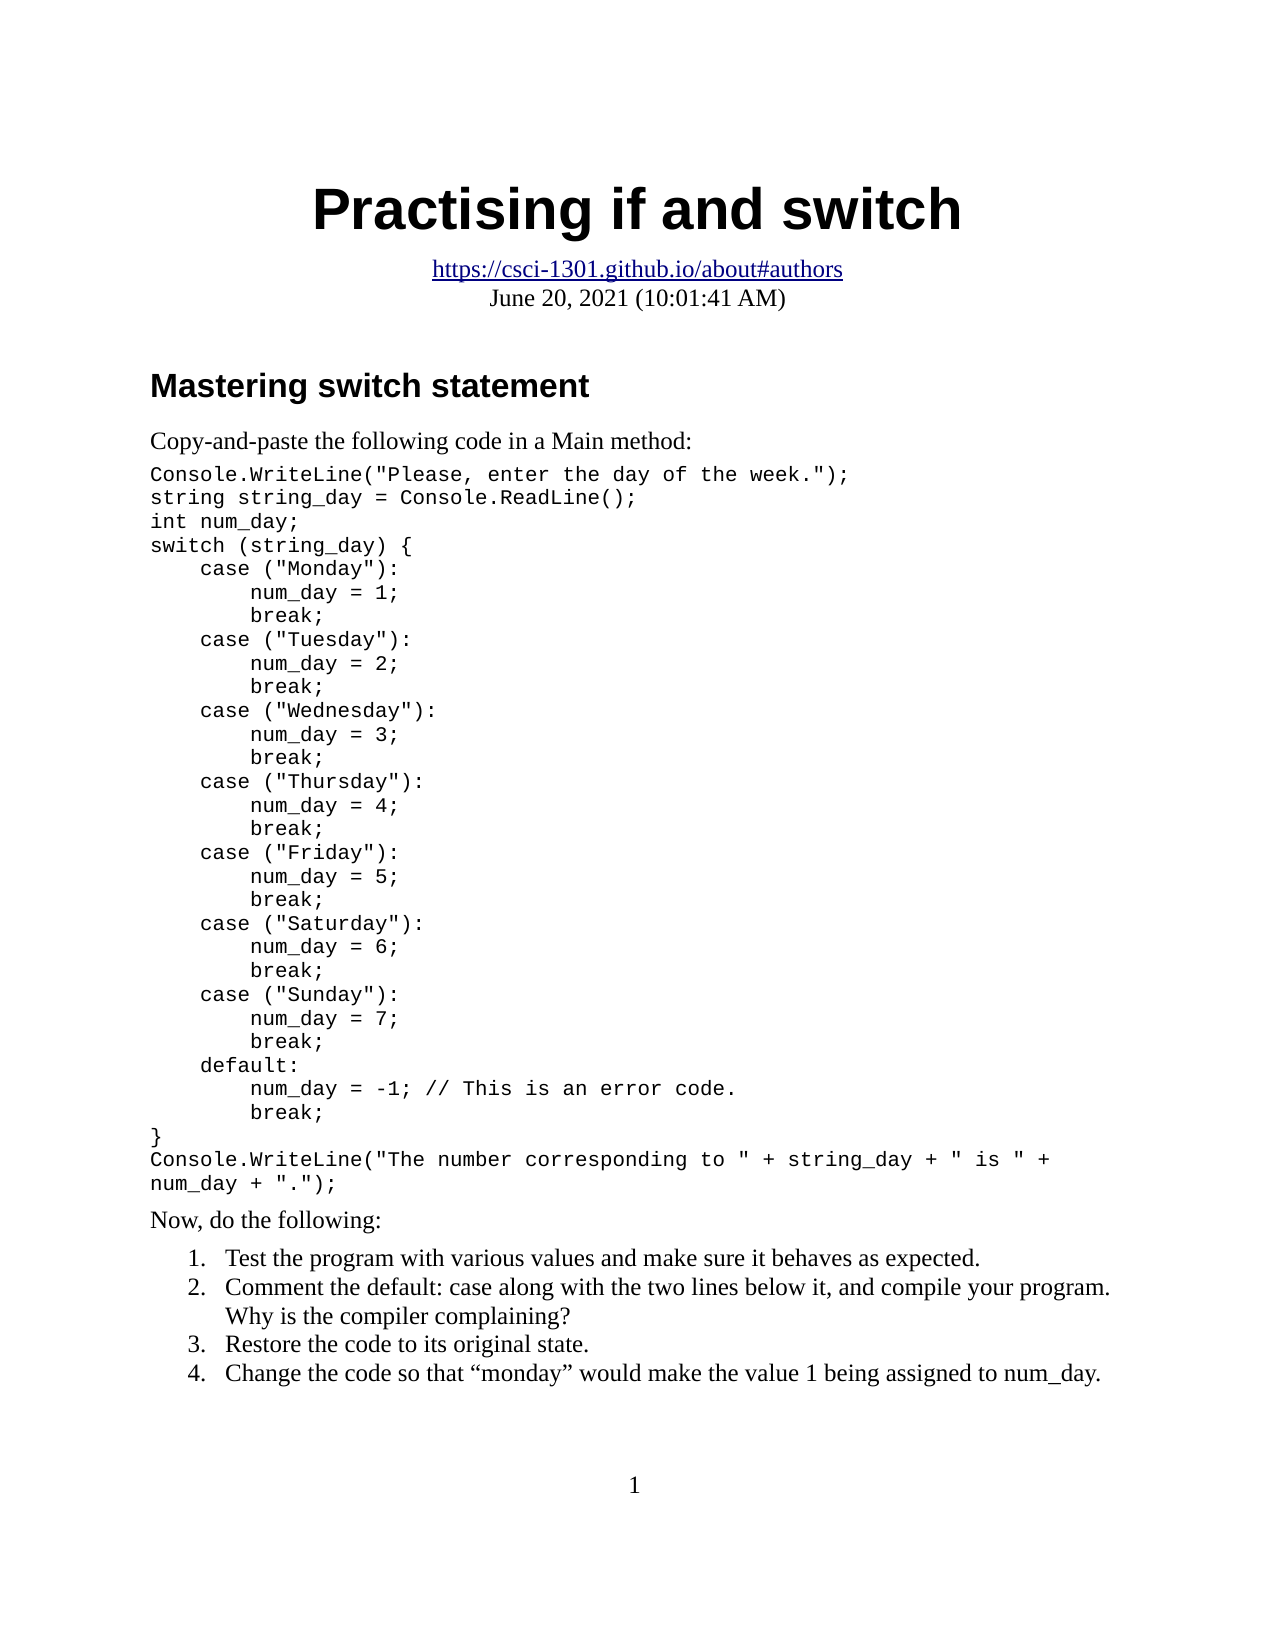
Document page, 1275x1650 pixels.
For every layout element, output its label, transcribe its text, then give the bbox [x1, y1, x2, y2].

text break; [150, 606, 1125, 629]
text num_day = 2; [150, 653, 1125, 676]
text break; [150, 889, 1125, 913]
list Comment the default: case along with the two lines below it, and compile your program. Why is the compiler complaining? [187, 1272, 1125, 1329]
text case ("Thursday"): [150, 771, 1125, 795]
text } [150, 1126, 1125, 1149]
text case ("Sunday"): [150, 984, 1125, 1007]
text int num_day; [150, 511, 1125, 534]
text break; [150, 818, 1125, 842]
text num_day = 1; [150, 582, 1125, 606]
text break; [150, 960, 1125, 984]
text case ("Tuesday"): [150, 629, 1125, 653]
text num_day = 3; [150, 724, 1125, 747]
text break; [150, 1102, 1125, 1126]
text case ("Saturday"): [150, 913, 1125, 937]
text Copy-and-paste the following code in a Main method: [150, 426, 1125, 455]
text string string_day = Console.ReadLine(); [150, 487, 1125, 511]
text num_day = 6; [150, 937, 1125, 960]
text break; [150, 747, 1125, 771]
text num_day = 5; [150, 866, 1125, 889]
text default: [150, 1055, 1125, 1078]
text Console.WriteLine("The number corresponding to " + string_day + " is " + num_day + "."); [150, 1149, 1125, 1197]
title Practising if and switch [150, 175, 1125, 242]
list Test the program with various values and make sure it behaves as expected. [187, 1243, 1125, 1272]
text case ("Monday"): [150, 558, 1125, 582]
text June 20, 2021 (10:01:41 AM) [150, 283, 1125, 312]
text https://csci-1301.github.io/about#authors [150, 254, 1125, 283]
subtitle Mastering switch statement [150, 366, 1125, 404]
text num_day = -1; // This is an error code. [150, 1078, 1125, 1102]
text break; [150, 676, 1125, 700]
list Restore the code to its original state. [187, 1329, 1125, 1358]
text case ("Friday"): [150, 842, 1125, 866]
text num_day = 4; [150, 795, 1125, 818]
list Change the code so that “monday” would make the value 1 being assigned to num_day. [187, 1358, 1125, 1387]
text break; [150, 1031, 1125, 1055]
text Now, do the following: [150, 1206, 1125, 1234]
text num_day = 7; [150, 1007, 1125, 1031]
text case ("Wednesday"): [150, 700, 1125, 724]
text Console.WriteLine("Please, enter the day of the week."); [150, 464, 1125, 487]
text switch (string_day) { [150, 534, 1125, 558]
